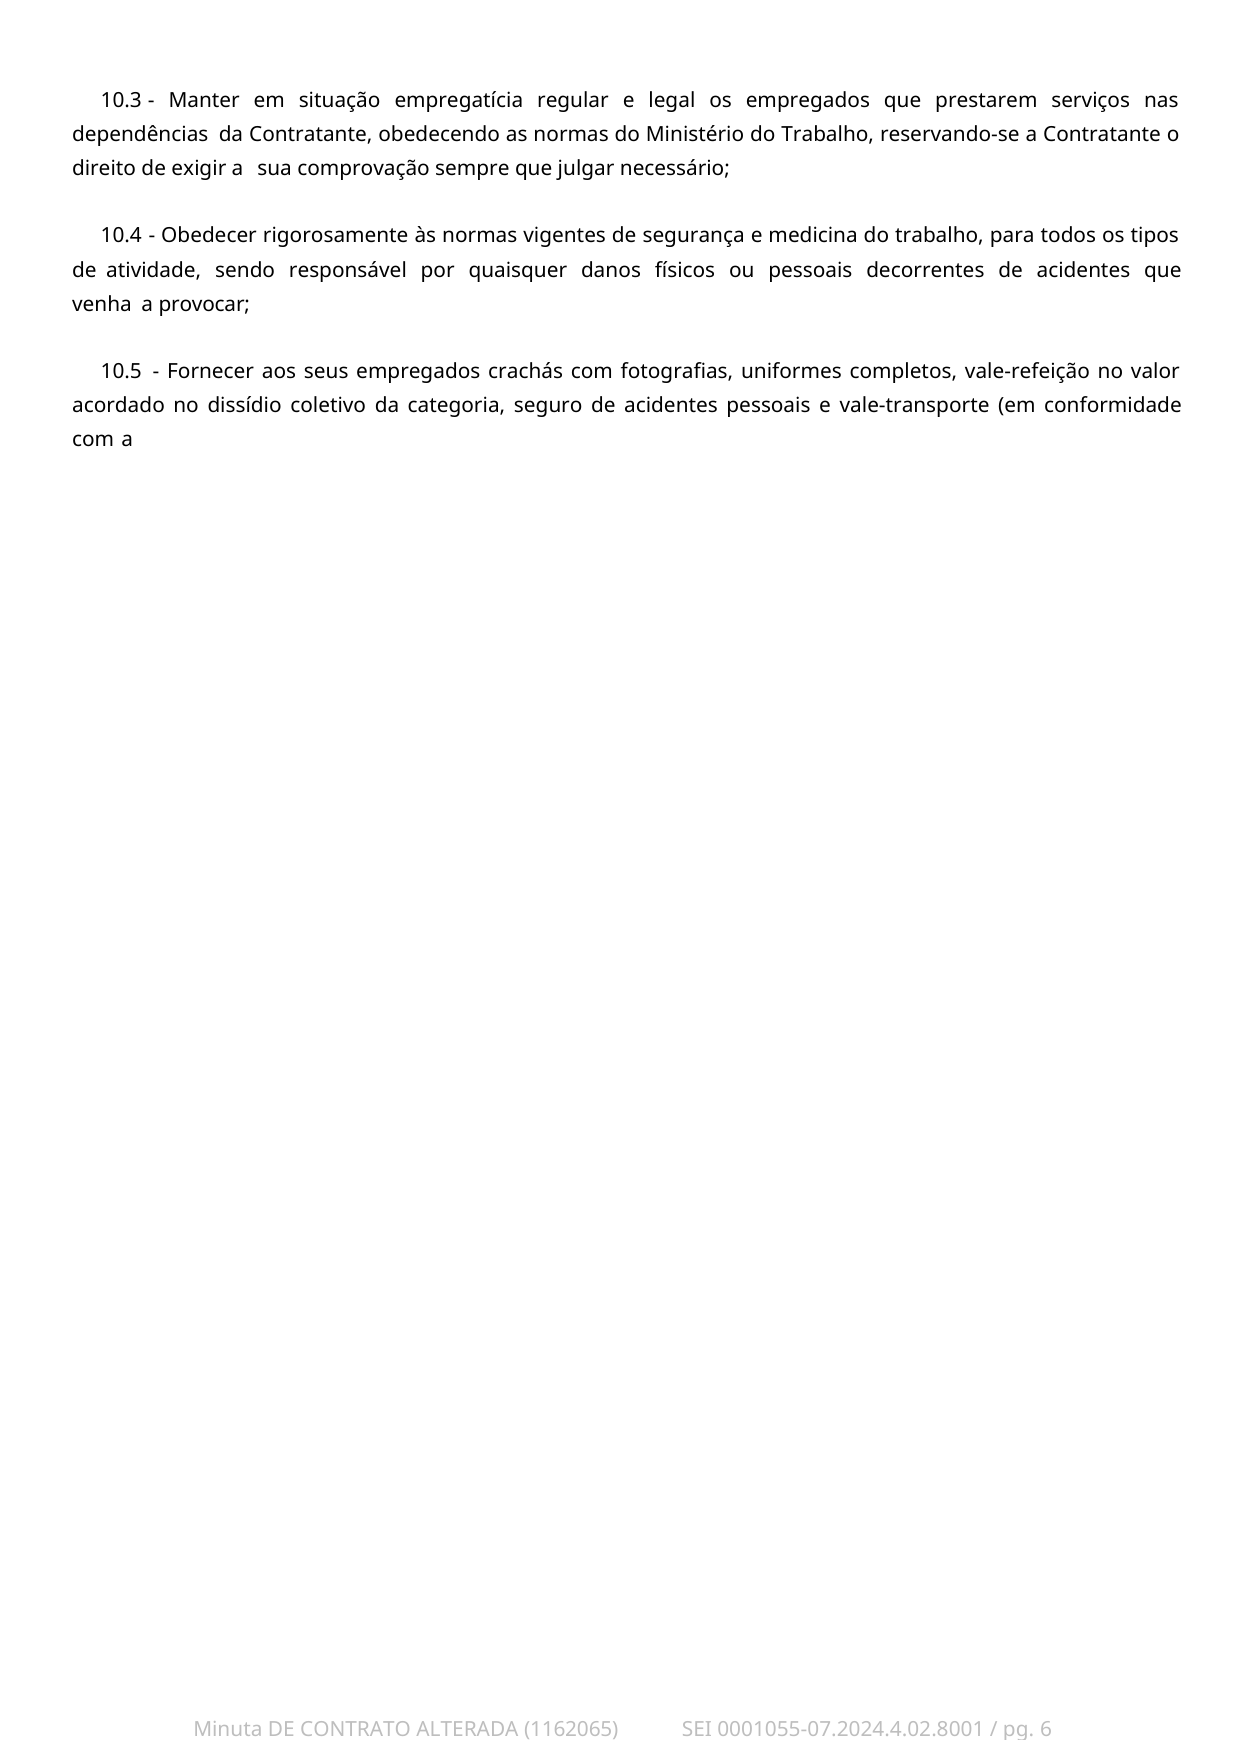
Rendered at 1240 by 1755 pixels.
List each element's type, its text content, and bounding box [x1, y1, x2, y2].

list - Obedecer rigorosamente às normas vigentes de segurança e medicina do trabalho, para todos os tipos de atividade, sendo responsável por quaisquer danos físicos ou pessoais decorrentes de acidentes que venha a provocar; [72, 221, 1181, 317]
list - Manter em situação empregatícia regular e legal os empregados que prestarem serviços nas dependências da Contratante, obedecendo as normas do Ministério do Trabalho, reservando-se a Contratante o direito de exigir a sua comprovação sempre que julgar necessário; [72, 85, 1181, 182]
list - Fornecer aos seus empregados crachás com fotografias, uniformes completos, vale-refeição no valor acordado no dissídio coletivo da categoria, seguro de acidentes pessoais e vale-transporte (em conformidade com a [72, 356, 1182, 452]
